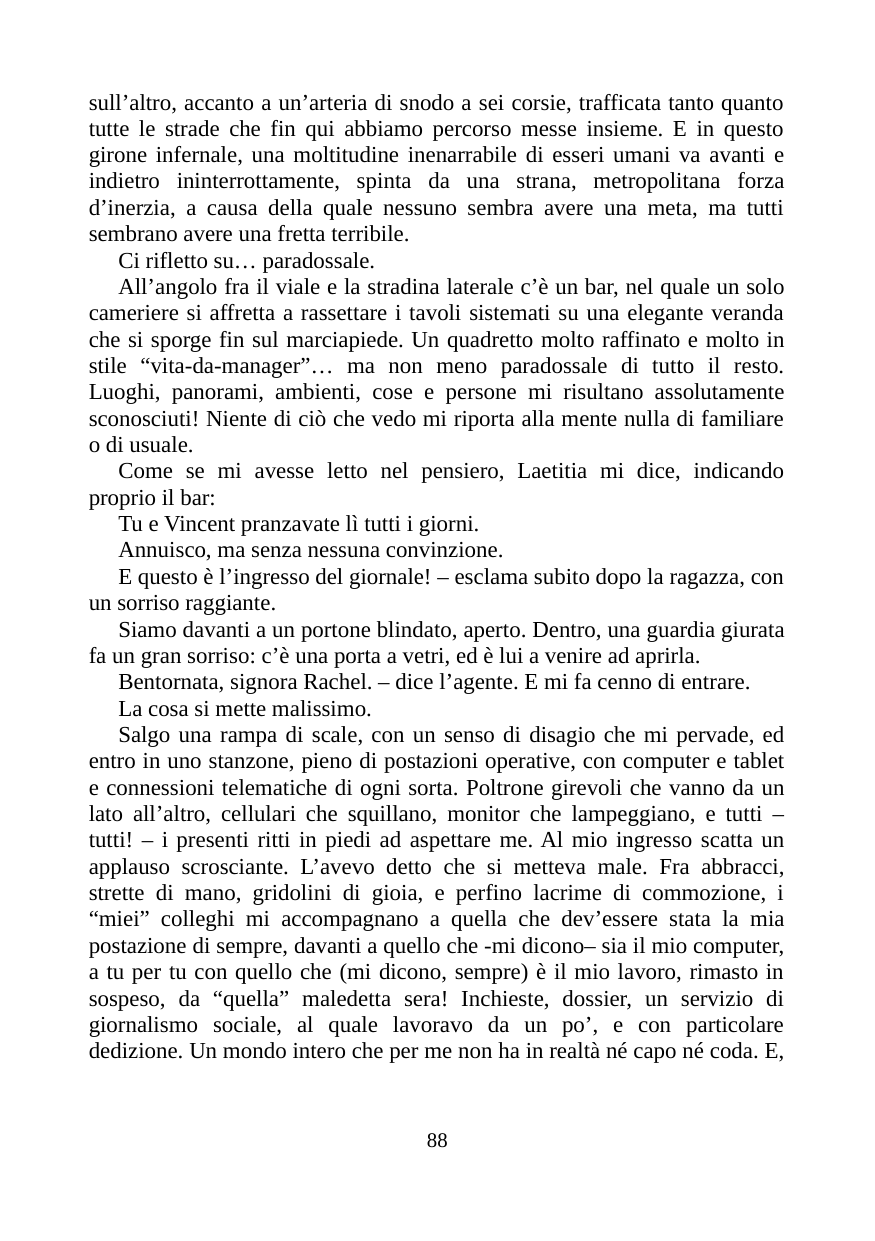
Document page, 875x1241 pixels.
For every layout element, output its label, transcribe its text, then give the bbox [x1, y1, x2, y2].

text Bentornata, signora Rachel. – dice l’agente. E mi fa cenno di entrare. [88, 668, 786, 695]
text Annuisco, ma senza nessuna convinzione. [88, 537, 786, 563]
text Salgo una rampa di scale, con un senso di disagio che mi pervade, ed entro in uno stanzone, pieno di postazioni operative, con computer e tablet e connessioni telematiche di ogni sorta. Poltrone girevoli che vanno da un lato all’altro, cellulari che squillano, monitor che lampeggiano, e tutti – tutti! – i presenti ritti in piedi ad aspettare me. Al mio ingresso scatta un applauso scrosciante. L’avevo detto che si metteva male. Fra abbracci, strette di mano, gridolini di gioia, e perfino lacrime di commozione, i “miei” colleghi mi accompagnano a quella che dev’essere stata la mia postazione di sempre, davanti a quello che -mi dicono– sia il mio computer, a tu per tu con quello che (mi dicono, sempre) è il mio lavoro, rimasto in sospeso, da “quella” maledetta sera! Inchieste, dossier, un servizio di giornalismo sociale, al quale lavoravo da un po’, e con particolare dedizione. Un mondo intero che per me non ha in realtà né capo né coda. E, [88, 721, 786, 1064]
text Siamo davanti a un portone blindato, aperto. Dentro, una guardia giurata fa un gran sorriso: c’è una porta a vetri, ed è lui a venire ad aprirla. [88, 616, 786, 668]
text All’angolo fra il viale e la stradina laterale c’è un bar, nel quale un solo cameriere si affretta a rassettare i tavoli sistemati su una elegante veranda che si sporge fin sul marciapiede. Un quadretto molto raffinato e molto in stile “vita-da-manager”… ma non meno paradossale di tutto il resto. Luoghi, panorami, ambienti, cose e persone mi risultano assolutamente sconosciuti! Niente di ciò che vedo mi riporta alla mente nulla di familiare o di usuale. [88, 273, 786, 457]
text Tu e Vincent pranzavate lì tutti i giorni. [88, 510, 786, 537]
text E questo è l’ingresso del giornale! – esclama subito dopo la ragazza, con un sorriso raggiante. [88, 563, 786, 616]
text La cosa si mette malissimo. [88, 695, 786, 721]
text Come se mi avesse letto nel pensiero, Laetitia mi dice, indicando proprio il bar: [88, 457, 786, 510]
text sull’altro, accanto a un’arteria di snodo a sei corsie, trafficata tanto quanto tutte le strade che fin qui abbiamo percorso messe insieme. E in questo girone infernale, una moltitudine inenarrabile di esseri umani va avanti e indietro ininterrottamente, spinta da una strana, metropolitana forza d’inerzia, a causa della quale nessuno sembra avere una meta, ma tutti sembrano avere una fretta terribile. [88, 88, 786, 247]
text Ci rifletto su… paradossale. [88, 247, 786, 273]
